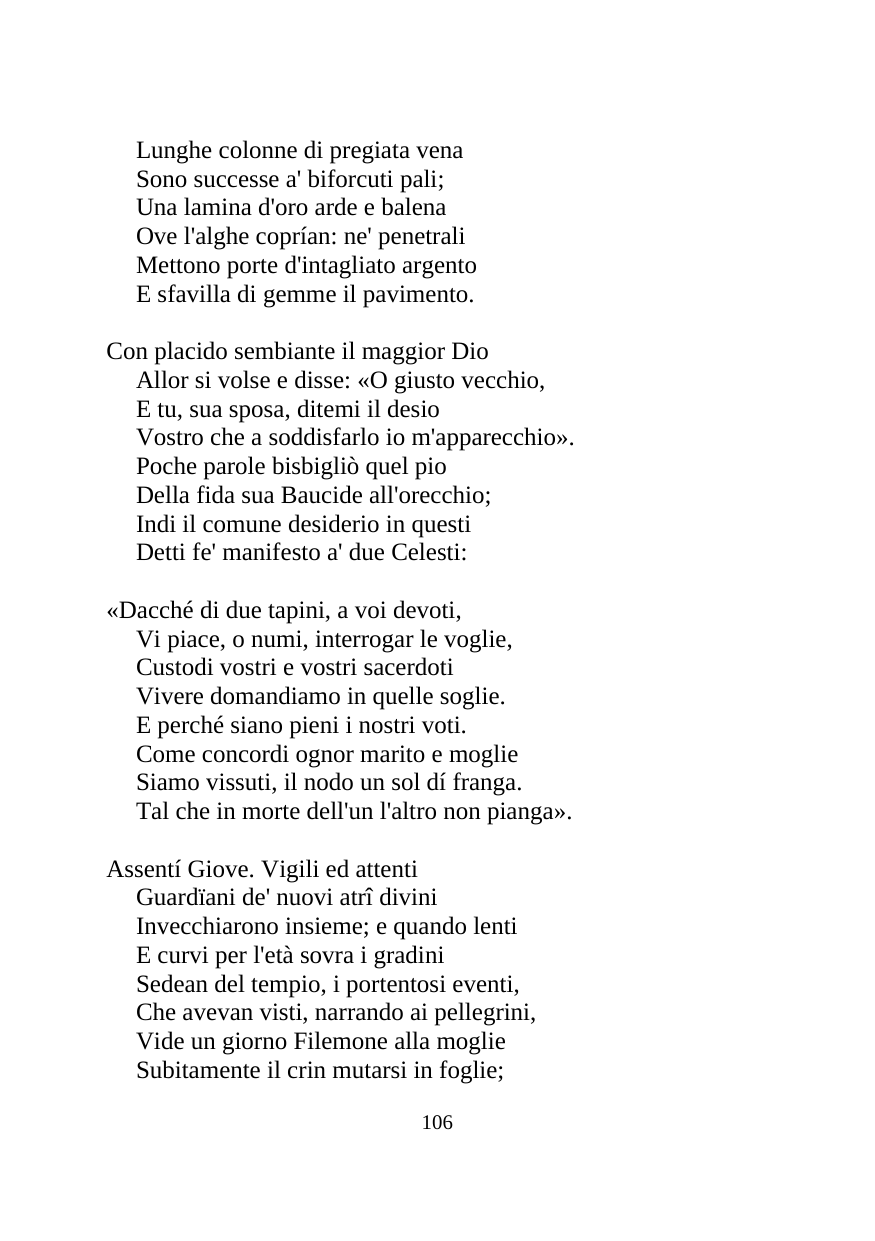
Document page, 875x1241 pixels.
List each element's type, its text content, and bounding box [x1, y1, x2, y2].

text Subitamente il crin mutarsi in foglie; [106, 1055, 768, 1084]
text Assentí Giove. Vigili ed attenti [106, 854, 768, 882]
text Allor si volse e disse: «O giusto vecchio, [106, 365, 768, 394]
text Lunghe colonne di pregiata vena [106, 135, 768, 164]
text Ove l'alghe coprían: ne' penetrali [106, 221, 768, 250]
text Invecchiarono insieme; e quando lenti [106, 911, 768, 940]
text Una lamina d'oro arde e balena [106, 192, 768, 221]
text Vide un giorno Filemone alla moglie [106, 1026, 768, 1055]
text E sfavilla di gemme il pavimento. [106, 279, 768, 307]
text Vivere domandiamo in quelle soglie. [106, 681, 768, 710]
text Che avevan visti, narrando ai pellegrini, [106, 997, 768, 1026]
text Indi il comune desiderio in questi [106, 509, 768, 537]
text E perché siano pieni i nostri voti. [106, 710, 768, 739]
text Detti fe' manifesto a' due Celesti: [106, 537, 768, 566]
text Tal che in morte dell'un l'altro non pianga». [106, 796, 768, 825]
text E tu, sua sposa, ditemi il desio [106, 394, 768, 422]
text Custodi vostri e vostri sacerdoti [106, 652, 768, 681]
text Vostro che a soddisfarlo io m'apparecchio». [106, 422, 768, 451]
text Poche parole bisbigliò quel pio [106, 451, 768, 480]
text Con placido sembiante il maggior Dio [106, 336, 768, 365]
text E curvi per l'età sovra i gradini [106, 940, 768, 969]
text Mettono porte d'intagliato argento [106, 250, 768, 279]
text Vi piace, o numi, interrogar le voglie, [106, 624, 768, 652]
text Della fida sua Baucide all'orecchio; [106, 480, 768, 509]
text «Dacché di due tapini, a voi devoti, [106, 595, 768, 624]
text Come concordi ognor marito e moglie [106, 739, 768, 767]
text Guardïani de' nuovi atrî divini [106, 882, 768, 911]
text Siamo vissuti, il nodo un sol dí franga. [106, 767, 768, 796]
text Sono successe a' biforcuti pali; [106, 164, 768, 192]
text Sedean del tempio, i portentosi eventi, [106, 969, 768, 997]
